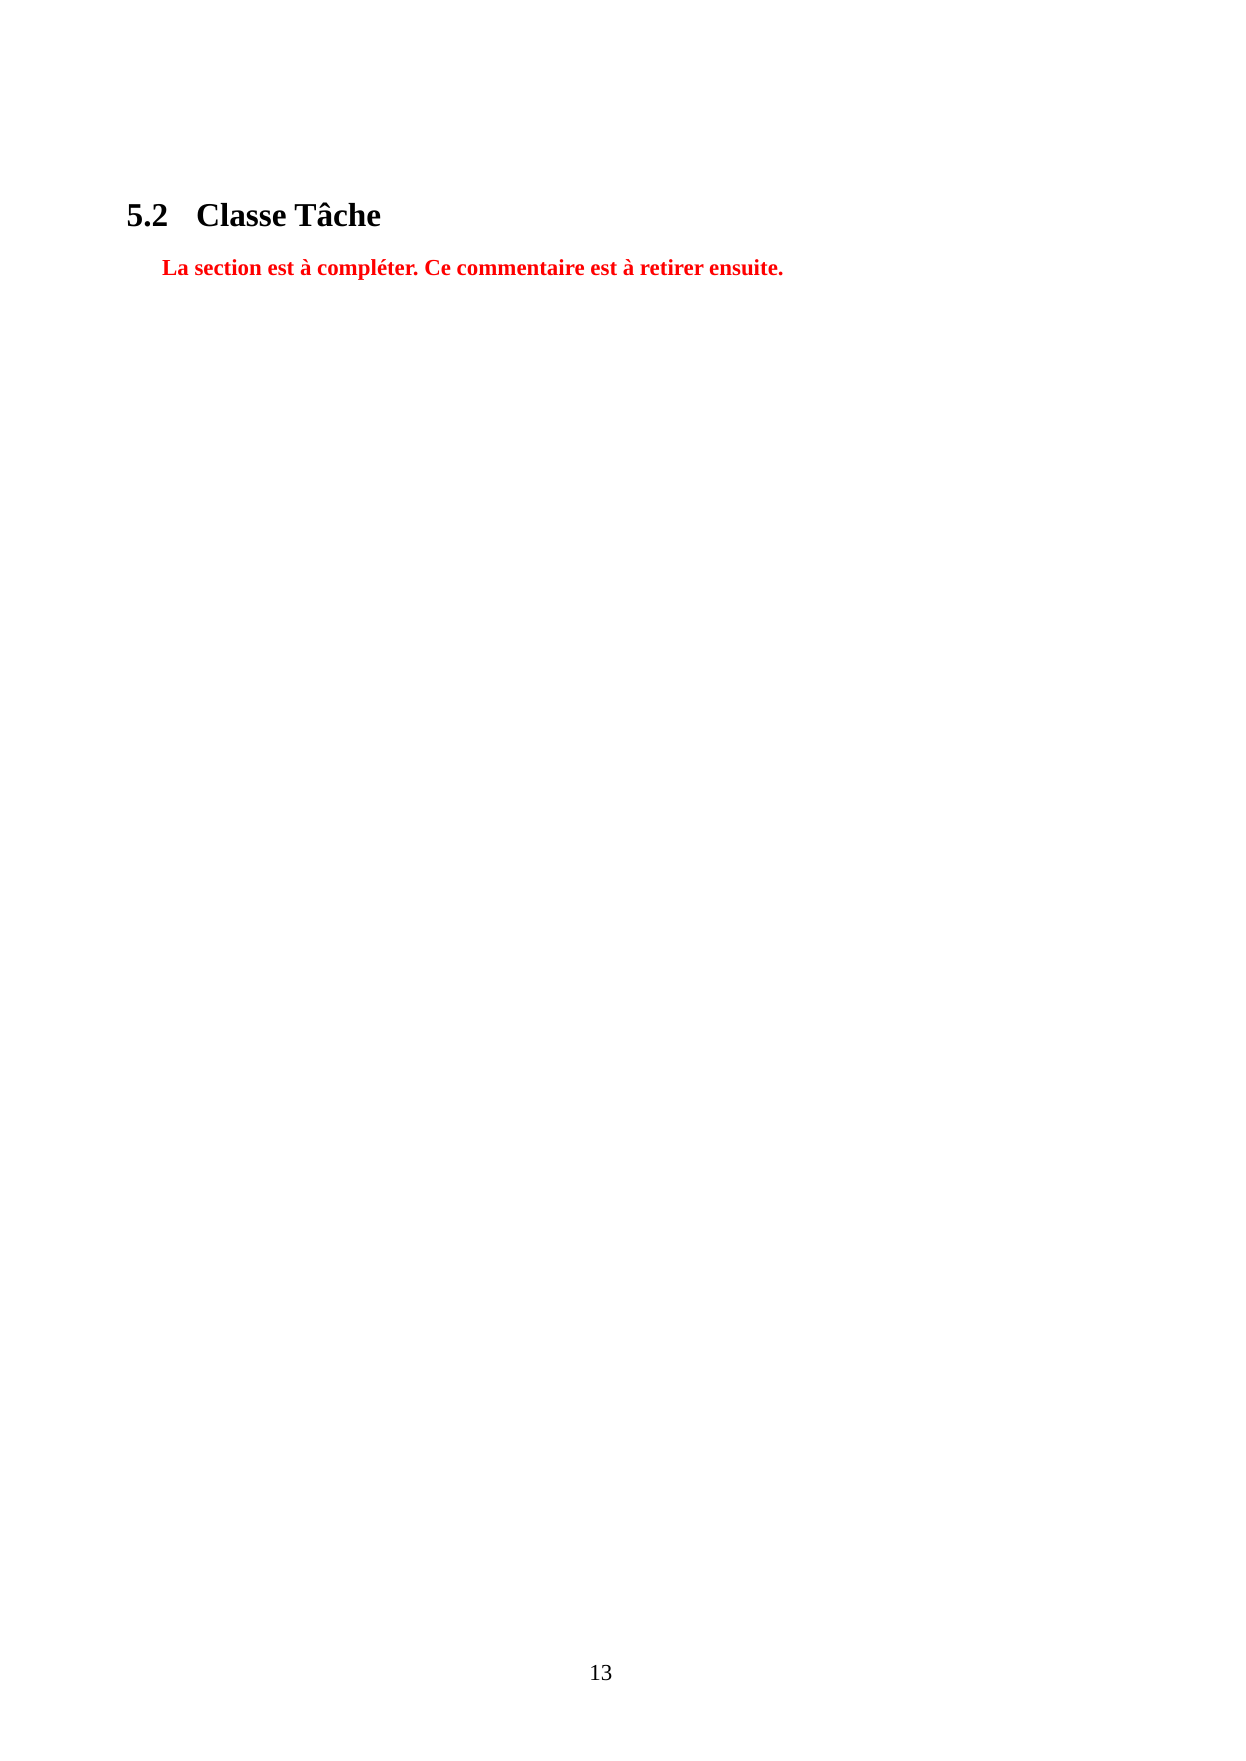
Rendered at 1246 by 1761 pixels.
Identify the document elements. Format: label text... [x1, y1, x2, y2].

text La section est à compléter. Ce commentaire est à retirer ensuite. [126, 254, 1075, 281]
subtitle 5.2 Classe Tâche [126, 195, 1075, 234]
